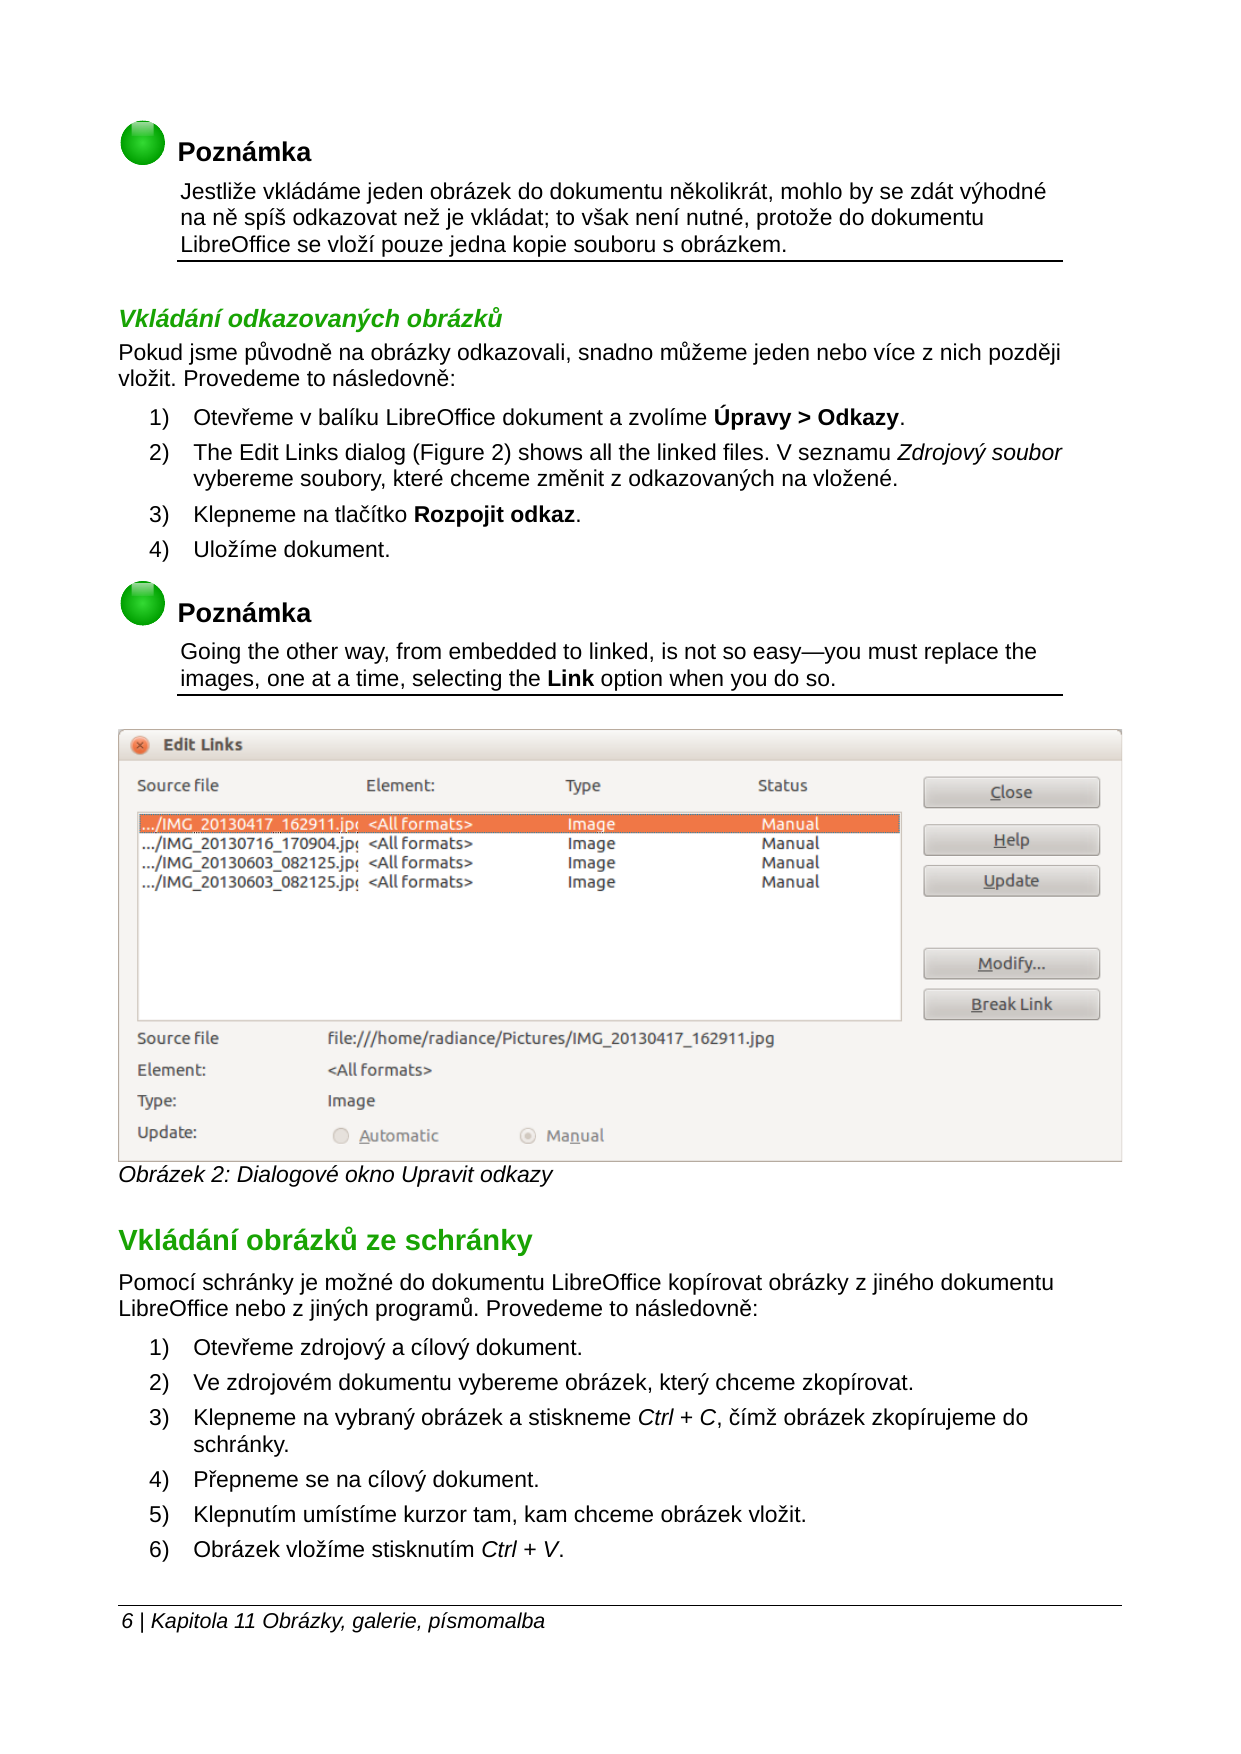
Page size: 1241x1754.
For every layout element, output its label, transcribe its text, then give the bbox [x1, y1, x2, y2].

subtitle Poznámka [118, 578, 1122, 628]
text Obrázek 2: Dialogové okno Upravit odkazy [118, 1162, 1122, 1188]
list Přepneme se na cílový dokument. [169, 1466, 1122, 1492]
list Ve zdrojovém dokumentu vybereme obrázek, který chceme zkopírovat. [169, 1369, 1122, 1396]
list Otevřeme v balíku LibreOffice dokument a zvolíme Úpravy > Odkazy. [169, 404, 1122, 430]
text Jestliže vkládáme jeden obrázek do dokumentu několikrát, mohlo by se zdát výhodné na ně spíš odkazovat než je vkládat; to však není nutné, protože do dokumentu LibreOffice se vloží pouze jedna kopie souboru s obrázkem. [177, 175, 1063, 260]
list Otevřeme zdrojový a cílový dokument. [169, 1334, 1122, 1360]
list Uložíme dokument. [169, 536, 1122, 562]
list The Edit Links dialog (Figure 2) shows all the linked files. V seznamu Zdrojový soubor vybereme soubory, které chceme změnit z odkazovaných na vložené. [169, 439, 1122, 492]
list Klepneme na tlačítko Rozpojit odkaz. [169, 501, 1122, 527]
subtitle Poznámka [118, 118, 1122, 167]
picture [118, 729, 1123, 1162]
list Pokud jsme původně na obrázky odkazovali, snadno můžeme jeden nebo více z nich později vložit. Provedeme to následovně: [118, 338, 1122, 391]
subtitle Vkládání odkazovaných obrázků [118, 304, 1122, 333]
subtitle Vkládání obrázků ze schránky [118, 1223, 1122, 1257]
text Going the other way, from embedded to linked, is not so easy—you must replace the images, one at a time, selecting the Link option when you do so. [177, 635, 1063, 694]
list Klepneme na vybraný obrázek a stiskneme Ctrl + C, čímž obrázek zkopírujeme do schránky. [169, 1404, 1122, 1457]
list Klepnutím umístíme kurzor tam, kam chceme obrázek vložit. [169, 1501, 1122, 1527]
list Pomocí schránky je možné do dokumentu LibreOffice kopírovat obrázky z jiného dokumentu LibreOffice nebo z jiných programů. Provedeme to následovně: [118, 1269, 1122, 1321]
list Obrázek vložíme stisknutím Ctrl + V. [169, 1536, 1122, 1563]
